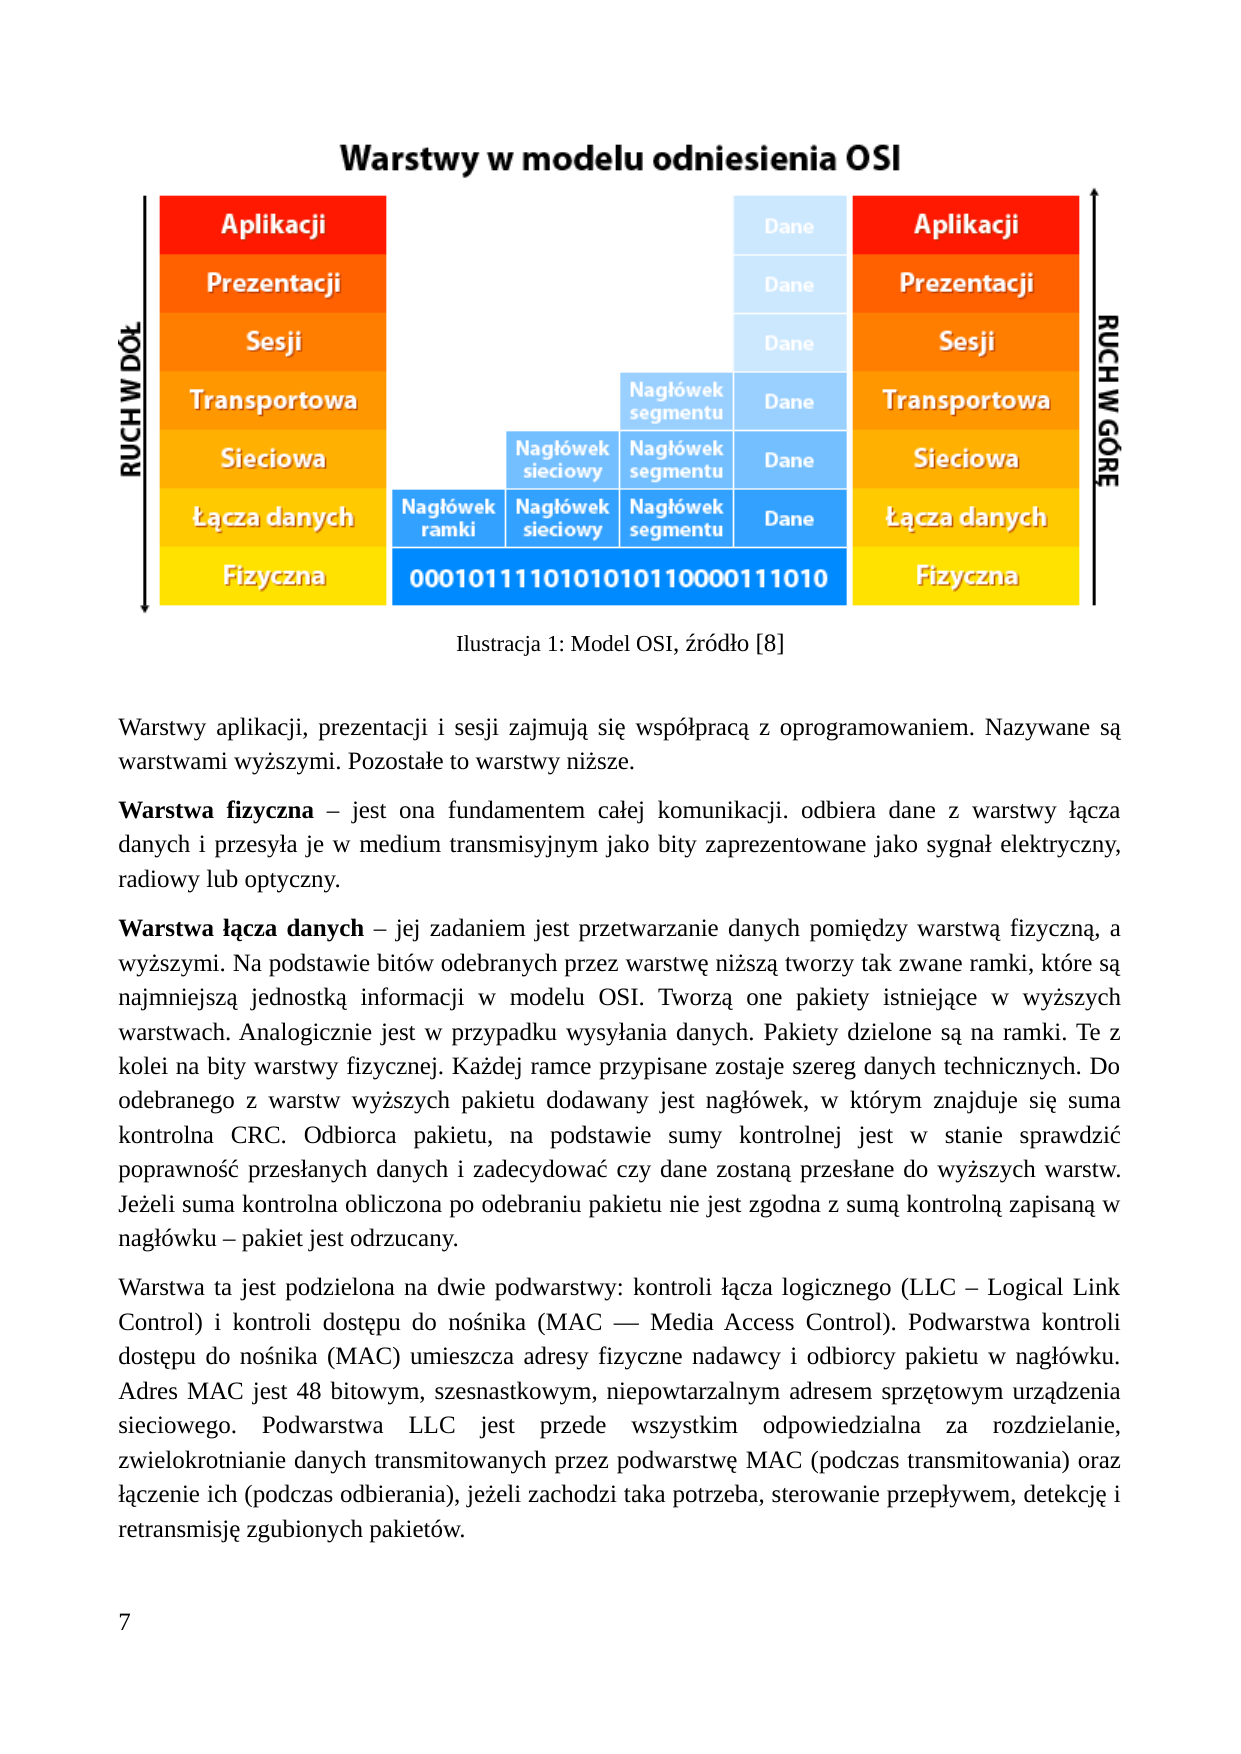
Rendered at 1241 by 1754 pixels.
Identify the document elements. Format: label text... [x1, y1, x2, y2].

text Warstwa fizyczna – jest ona fundamentem całej komunikacji. odbiera dane z warstwy łącza danych i przesyła je w medium transmisyjnym jako bity zaprezentowane jako sygnał elektryczny, radiowy lub optyczny. [118, 795, 1122, 893]
text Warstwa ta jest podzielona na dwie podwarstwy: kontroli łącza logicznego (LLC – Logical Link Control) i kontroli dostępu do nośnika (MAC — Media Access Control). Podwarstwa kontroli dostępu do nośnika (MAC) umieszcza adresy fizyczne nadawcy i odbiorcy pakietu w nagłówku. Adres MAC jest 48 bitowym, szesnastkowym, niepowtarzalnym adresem sprzętowym urządzenia sieciowego. Podwarstwa LLC jest przede wszystkim odpowiedzialna za rozdzielanie, zwielokrotnianie danych transmitowanych przez podwarstwę MAC (podczas transmitowania) oraz łączenie ich (podczas odbierania), jeżeli zachodzi taka potrzeba, sterowanie przepływem, detekcję i retransmisję zgubionych pakietów. [118, 1272, 1122, 1543]
picture [118, 130, 1123, 628]
text Warstwy aplikacji, prezentacji i sesji zajmują się współpracą z oprogramowaniem. Nazywane są warstwami wyższymi. Pozostałe to warstwy niższe. [118, 712, 1122, 775]
text Ilustracja 1: Model OSI, źródło [8] [118, 628, 1122, 657]
text Warstwa łącza danych – jej zadaniem jest przetwarzanie danych pomiędzy warstwą fizyczną, a wyższymi. Na podstawie bitów odebranych przez warstwę niższą tworzy tak zwane ramki, które są najmniejszą jednostką informacji w modelu OSI. Tworzą one pakiety istniejące w wyższych warstwach. Analogicznie jest w przypadku wysyłania danych. Pakiety dzielone są na ramki. Te z kolei na bity warstwy fizycznej. Każdej ramce przypisane zostaje szereg danych technicznych. Do odebranego z warstw wyższych pakietu dodawany jest nagłówek, w którym znajduje się suma kontrolna CRC. Odbiorca pakietu, na podstawie sumy kontrolnej jest w stanie sprawdzić poprawność przesłanych danych i zadecydować czy dane zostaną przesłane do wyższych warstw. Jeżeli suma kontrolna obliczona po odebraniu pakietu nie jest zgodna z sumą kontrolną zapisaną w nagłówku – pakiet jest odrzucany. [118, 913, 1122, 1252]
